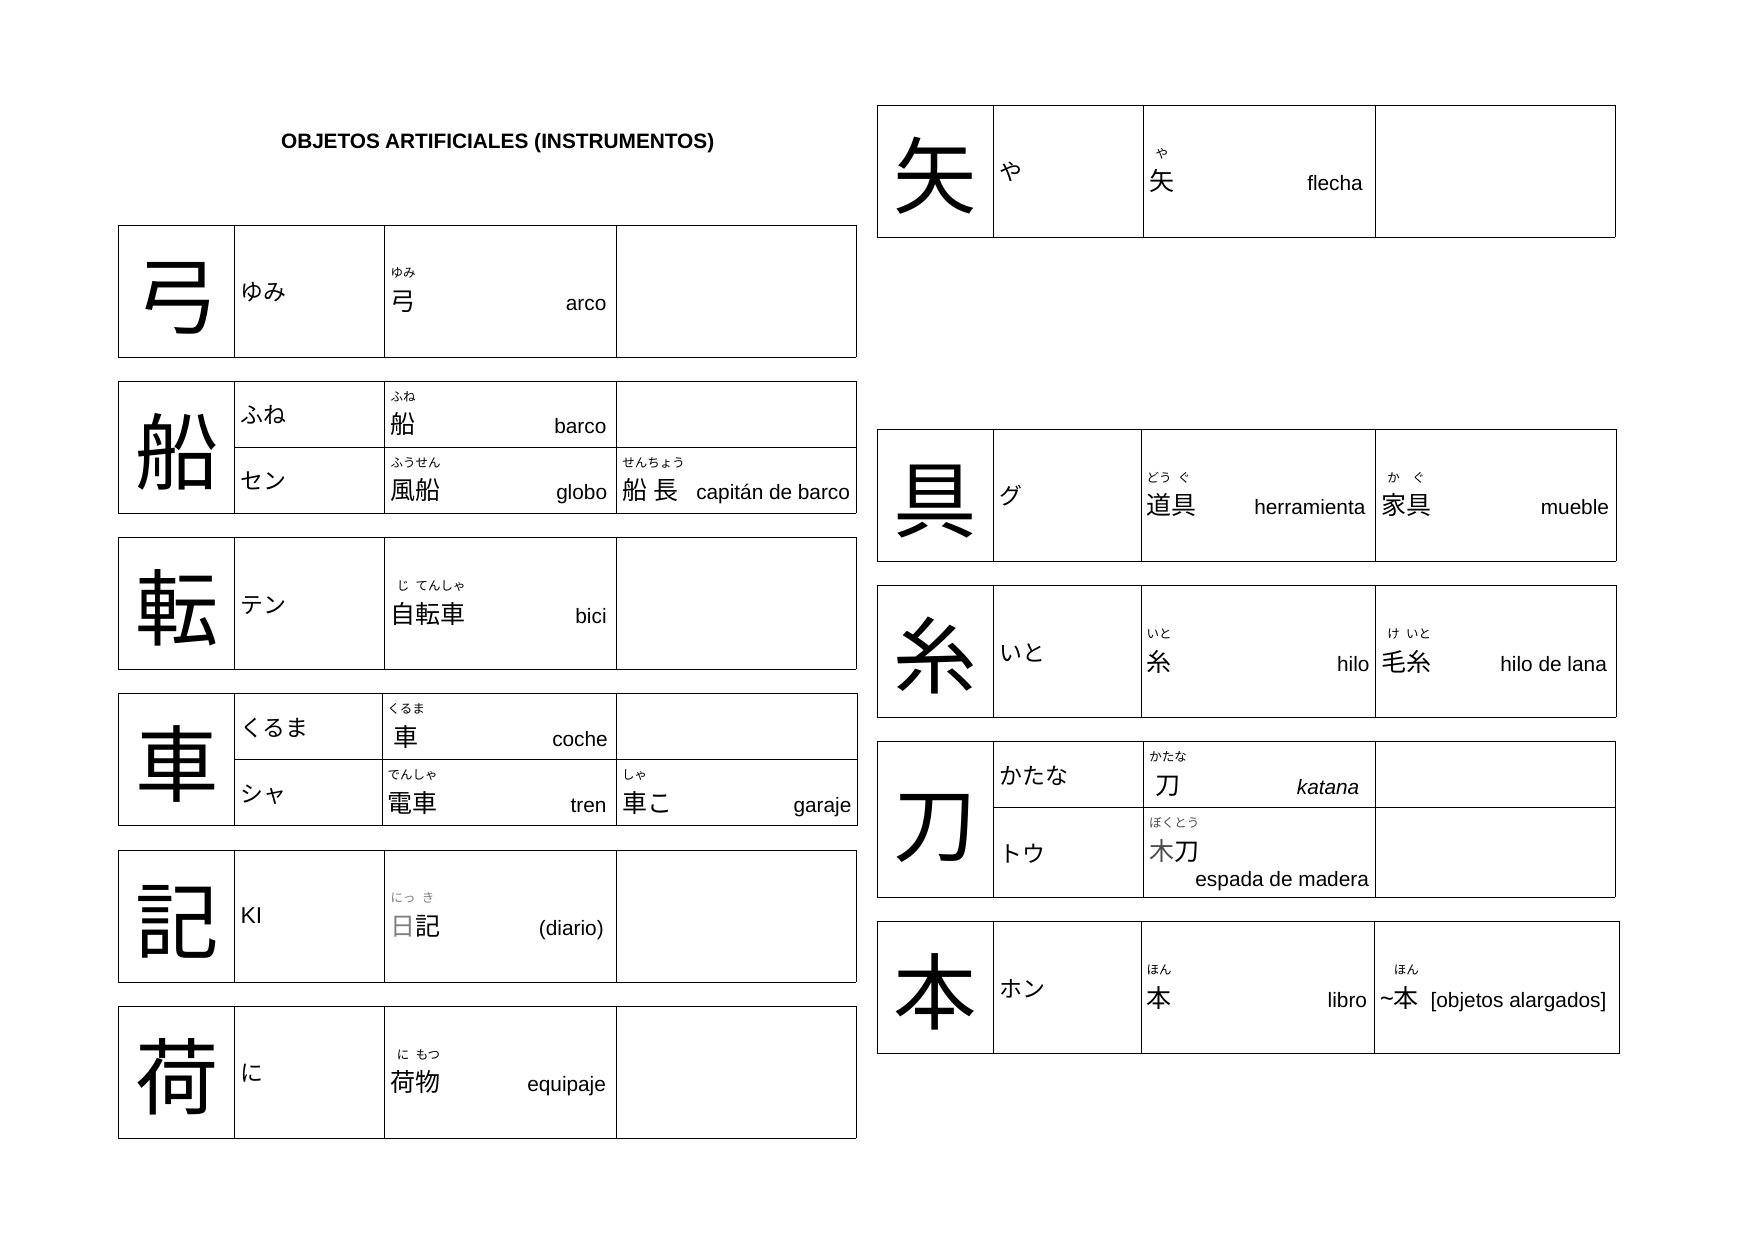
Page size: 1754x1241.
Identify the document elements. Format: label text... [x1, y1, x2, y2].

table_header いと [994, 586, 1141, 717]
table_header 刀 [878, 742, 993, 897]
table_cell トウ [994, 808, 1143, 897]
table_header 毛け糸いと hilo de lana [1376, 586, 1616, 717]
table_header ゆみ [235, 226, 384, 357]
table_header 刀かたな katana [1144, 742, 1375, 807]
table_cell 船せん長ちょう capitán de barco [617, 448, 856, 513]
table_header 車 [119, 694, 234, 825]
table_cell セン [235, 448, 384, 513]
table_header [1376, 106, 1615, 237]
table_header [617, 538, 856, 669]
table_header 本ほん libro [1142, 922, 1374, 1053]
table_header 道どう具ぐ herramienta [1142, 430, 1375, 561]
table_header 弓 [119, 226, 234, 357]
table_header くるま [235, 694, 382, 759]
table_header 家か具ぐ mueble [1376, 430, 1616, 561]
table_header [617, 851, 856, 982]
table_cell シャ [235, 760, 382, 825]
table_header 矢や flecha [1144, 106, 1375, 237]
table_header [1376, 742, 1615, 807]
table_header かたな [994, 742, 1143, 807]
table_cell 車しゃこ garaje [617, 760, 857, 825]
table_header 具 [878, 430, 993, 561]
table_cell 木ぼく刀とう espada de madera [1144, 808, 1375, 897]
table_header ふね [235, 382, 384, 447]
table_header 本 [878, 922, 993, 1053]
table_header 荷 [119, 1007, 234, 1138]
table_header グ [994, 430, 1141, 561]
table_header 糸いと hilo [1142, 586, 1375, 717]
table_header 船ふね barco [385, 382, 616, 447]
table_cell 風ふう船せん globo [385, 448, 616, 513]
table_header 弓ゆみ arco [385, 226, 616, 357]
table_header 記 [119, 851, 234, 982]
table_header や [994, 106, 1143, 237]
table_header 船 [119, 382, 234, 513]
table_header ~本ほん [objetos alargados] [1375, 922, 1619, 1053]
table_header 糸 [878, 586, 993, 717]
text OBJETOS ARTIFICIALES (INSTRUMENTOS) [118, 129, 877, 153]
table_header 荷に物もつ equipaje [385, 1007, 616, 1138]
table_header [617, 382, 856, 447]
table_header 日にっ記き (diario) [385, 851, 616, 982]
table_cell [1376, 808, 1615, 897]
table_header 自じ転てん車しゃ bici [385, 538, 616, 669]
table_header [617, 1007, 856, 1138]
table_header 車くるま coche [383, 694, 616, 759]
table_header 転 [119, 538, 234, 669]
table_header 矢 [878, 106, 993, 237]
table_header [617, 694, 857, 759]
table_header テン [235, 538, 384, 669]
table_cell 電でん車しゃ tren [383, 760, 616, 825]
table_header ホン [994, 922, 1141, 1053]
table_header に [235, 1007, 384, 1138]
table_header [617, 226, 856, 357]
table_header KI [235, 851, 384, 982]
